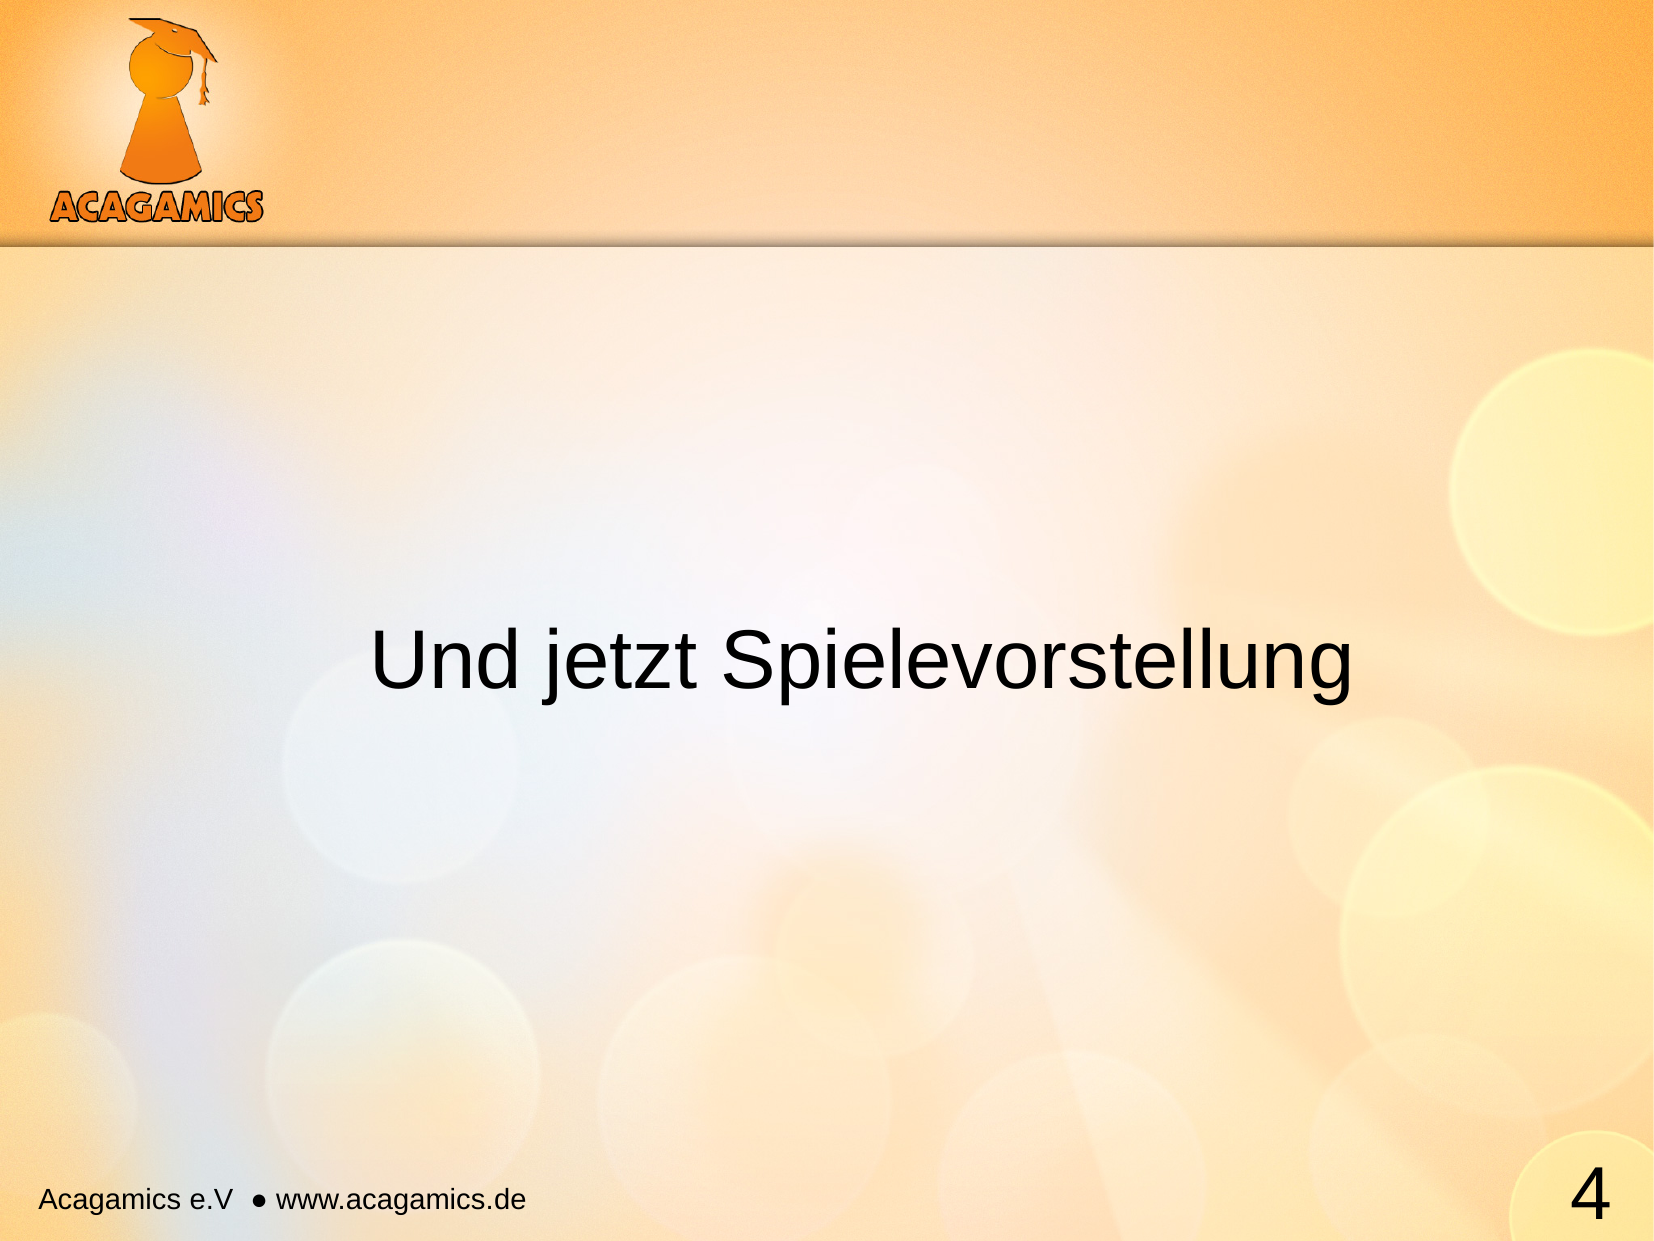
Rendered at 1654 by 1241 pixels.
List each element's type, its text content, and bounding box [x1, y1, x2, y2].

list Und jetzt Spielevorstellung [82, 290, 1571, 1109]
picture [0, 0, 1654, 1241]
